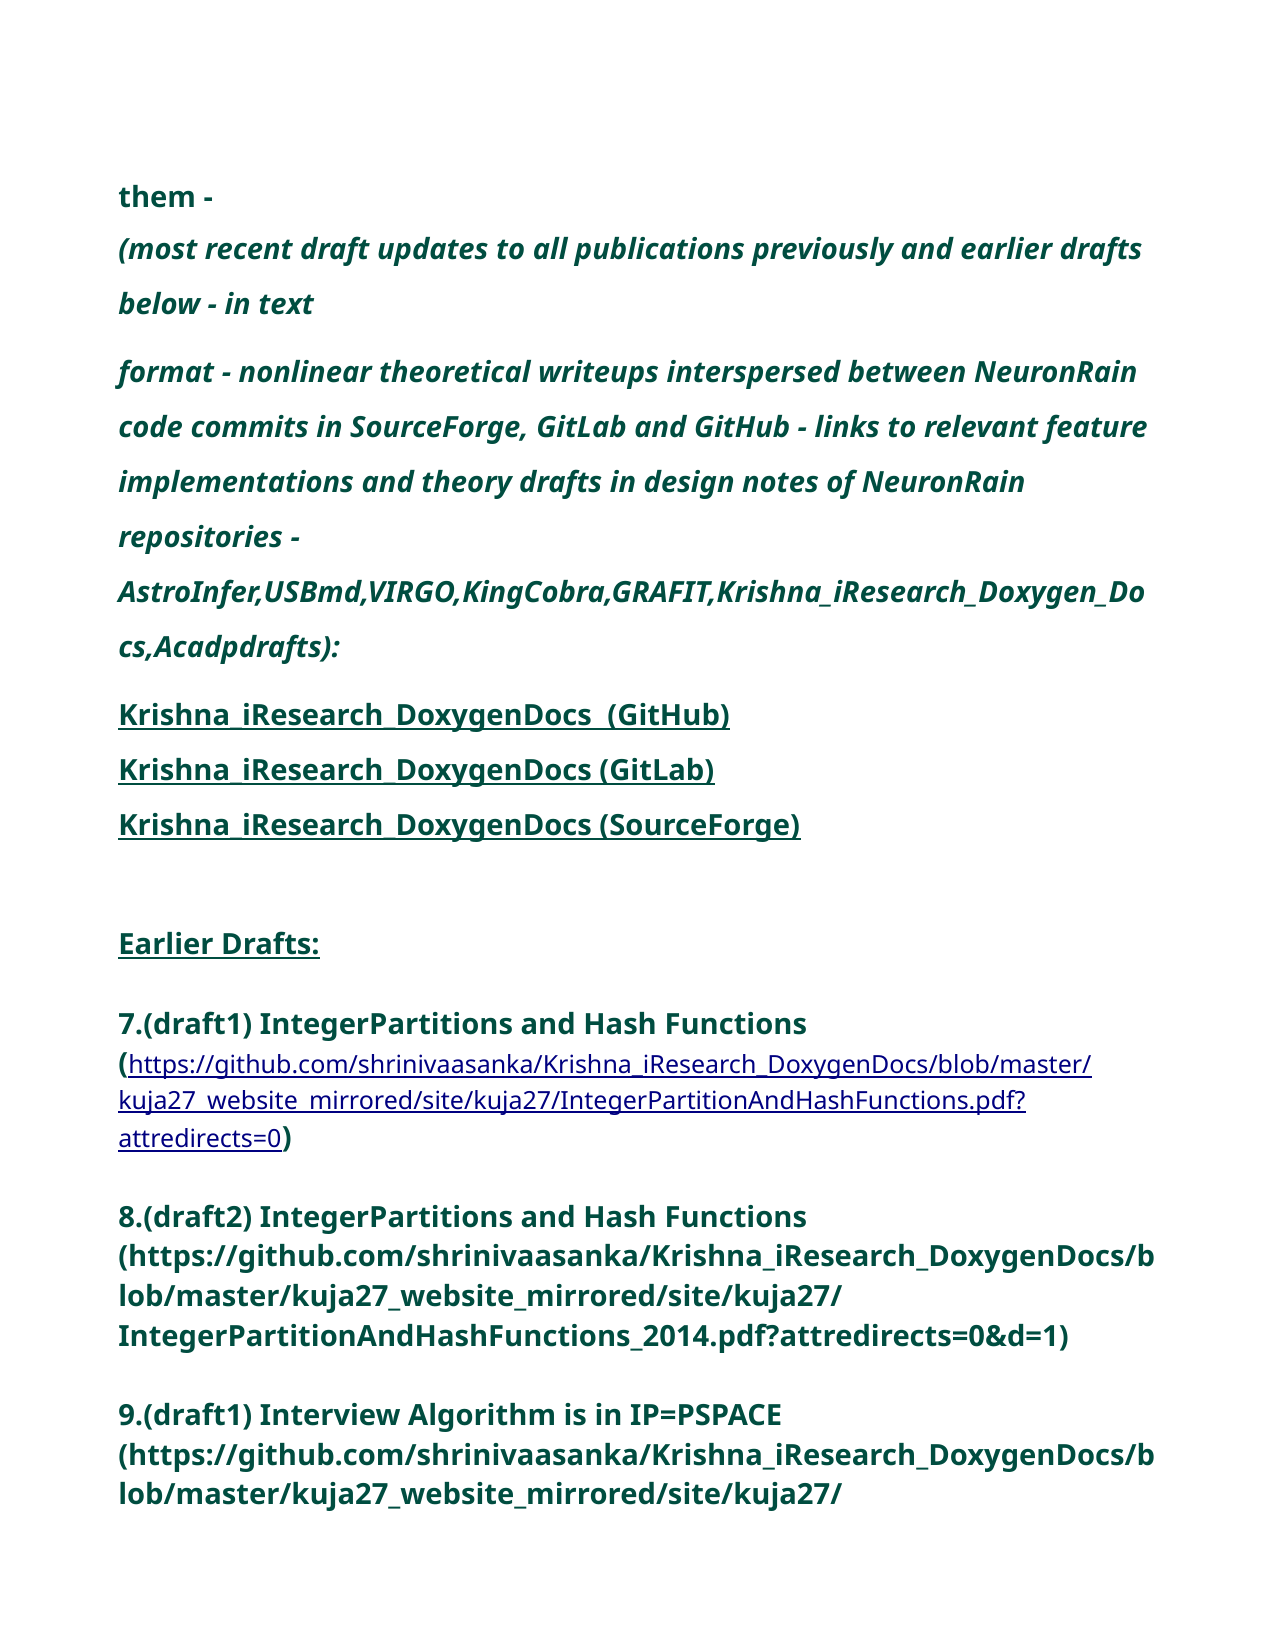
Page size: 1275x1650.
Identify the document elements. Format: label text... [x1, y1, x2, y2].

text 7.(draft1) IntegerPartitions and Hash Functions (https://github.com/shrinivaasanka/Krishna_iResearch_DoxygenDocs/blob/master/kuja27_website_mirrored/site/kuja27/IntegerPartitionAndHashFunctions.pdf?attredirects=0) [118, 1003, 1157, 1156]
text 8.(draft2) IntegerPartitions and Hash Functions (https://github.com/shrinivaasanka/Krishna_iResearch_DoxygenDocs/blob/master/kuja27_website_mirrored/site/kuja27/IntegerPartitionAndHashFunctions_2014.pdf?attredirects=0&d=1) [118, 1196, 1157, 1354]
text Earlier Drafts: [118, 924, 1157, 963]
text format - nonlinear theoretical writeups interspersed between NeuronRain code commits in SourceForge, GitLab and GitHub - links to relevant feature implementations and theory drafts in design notes of NeuronRain repositories - AstroInfer,USBmd,VIRGO,KingCobra,GRAFIT,Krishna_iResearch_Doxygen_Docs,Acadpdrafts): [118, 351, 1157, 666]
text Krishna_iResearch_DoxygenDocs (SourceForge) [118, 804, 1157, 844]
text Krishna_iResearch_DoxygenDocs (GitHub) [118, 694, 1157, 734]
text them - [118, 176, 1157, 216]
text 9.(draft1) Interview Algorithm is in IP=PSPACE (https://github.com/shrinivaasanka/Krishna_iResearch_DoxygenDocs/blob/master/kuja27_website_mirrored/site/kuja27/ [118, 1394, 1157, 1513]
text Krishna_iResearch_DoxygenDocs (GitLab) [118, 749, 1157, 789]
text (most recent draft updates to all publications previously and earlier drafts below - in text [118, 228, 1157, 323]
